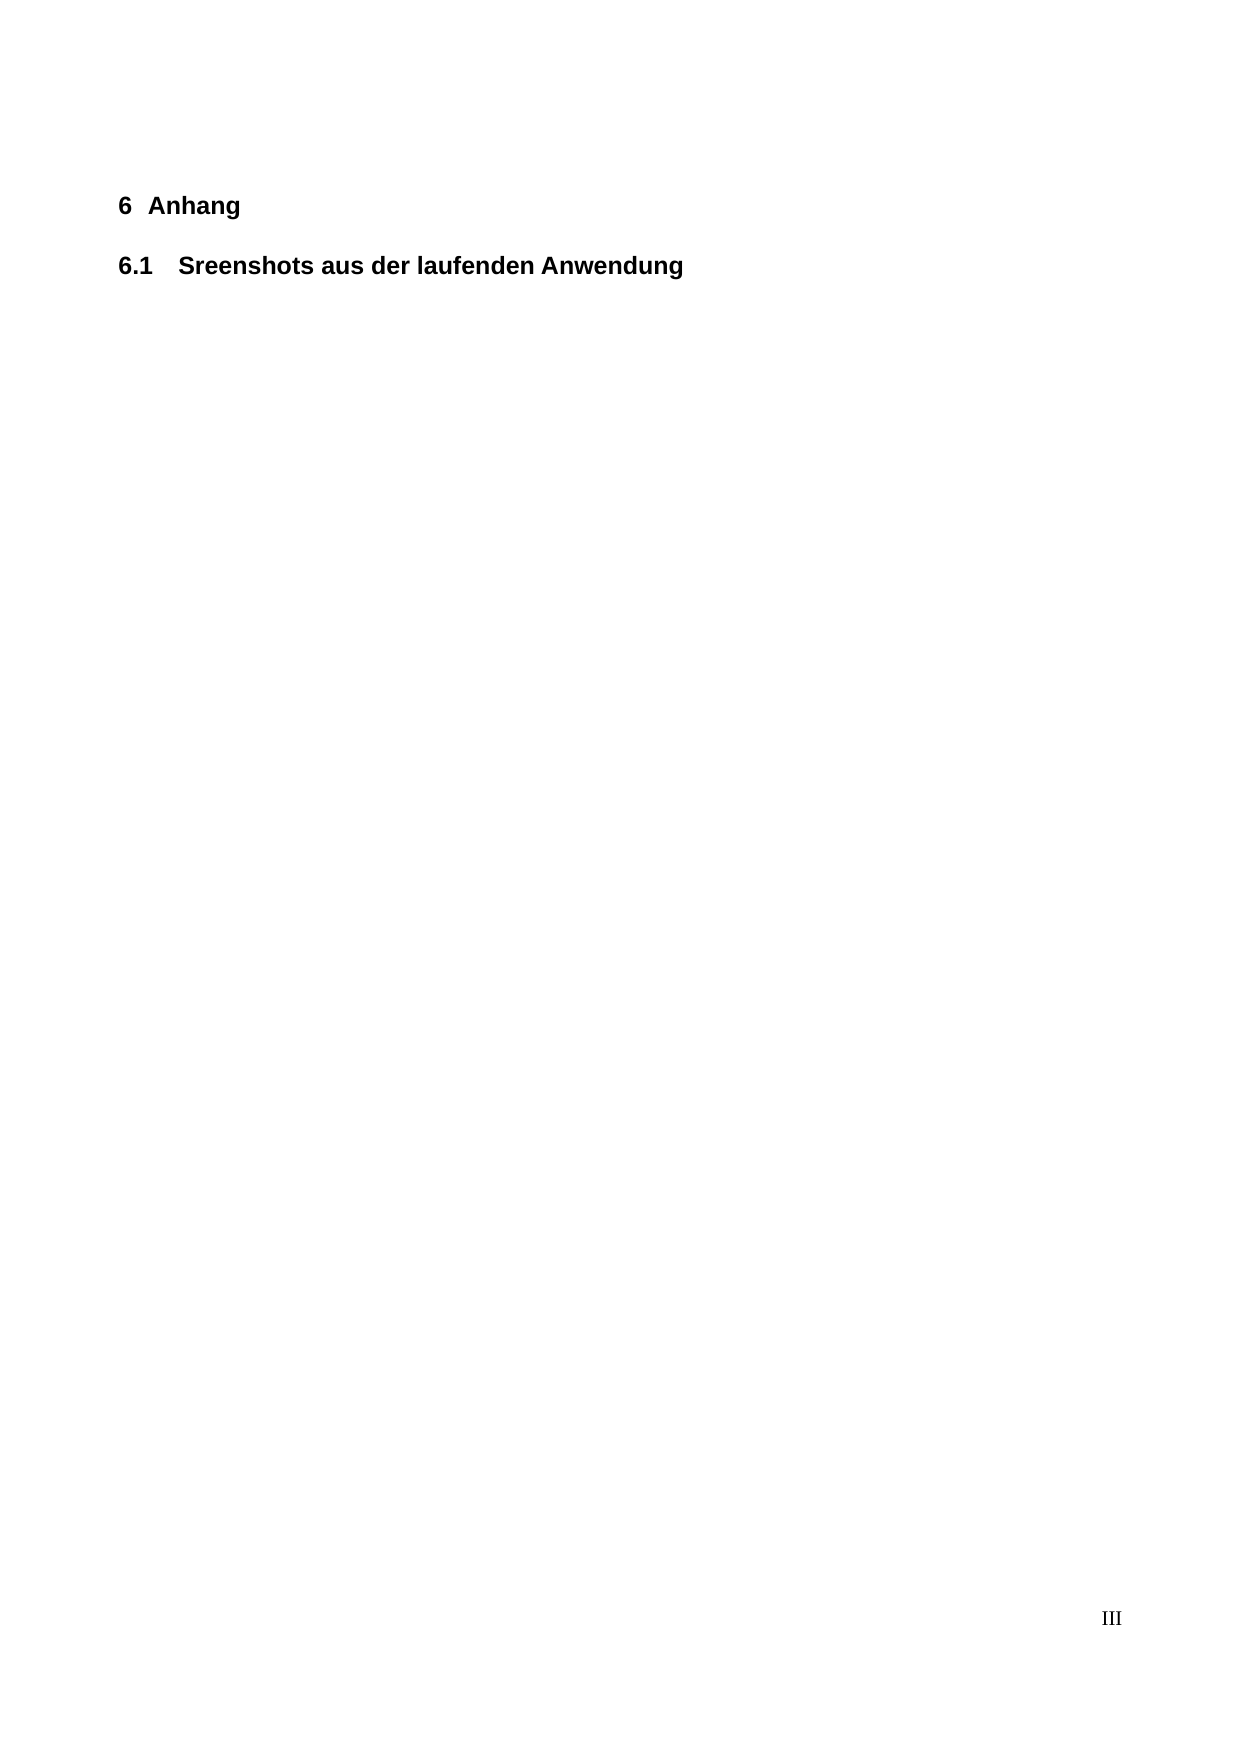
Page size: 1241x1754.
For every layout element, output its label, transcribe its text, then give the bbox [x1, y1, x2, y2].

subtitle Sreenshots aus der laufenden Anwendung [118, 251, 1122, 279]
subtitle Anhang [118, 192, 1122, 220]
